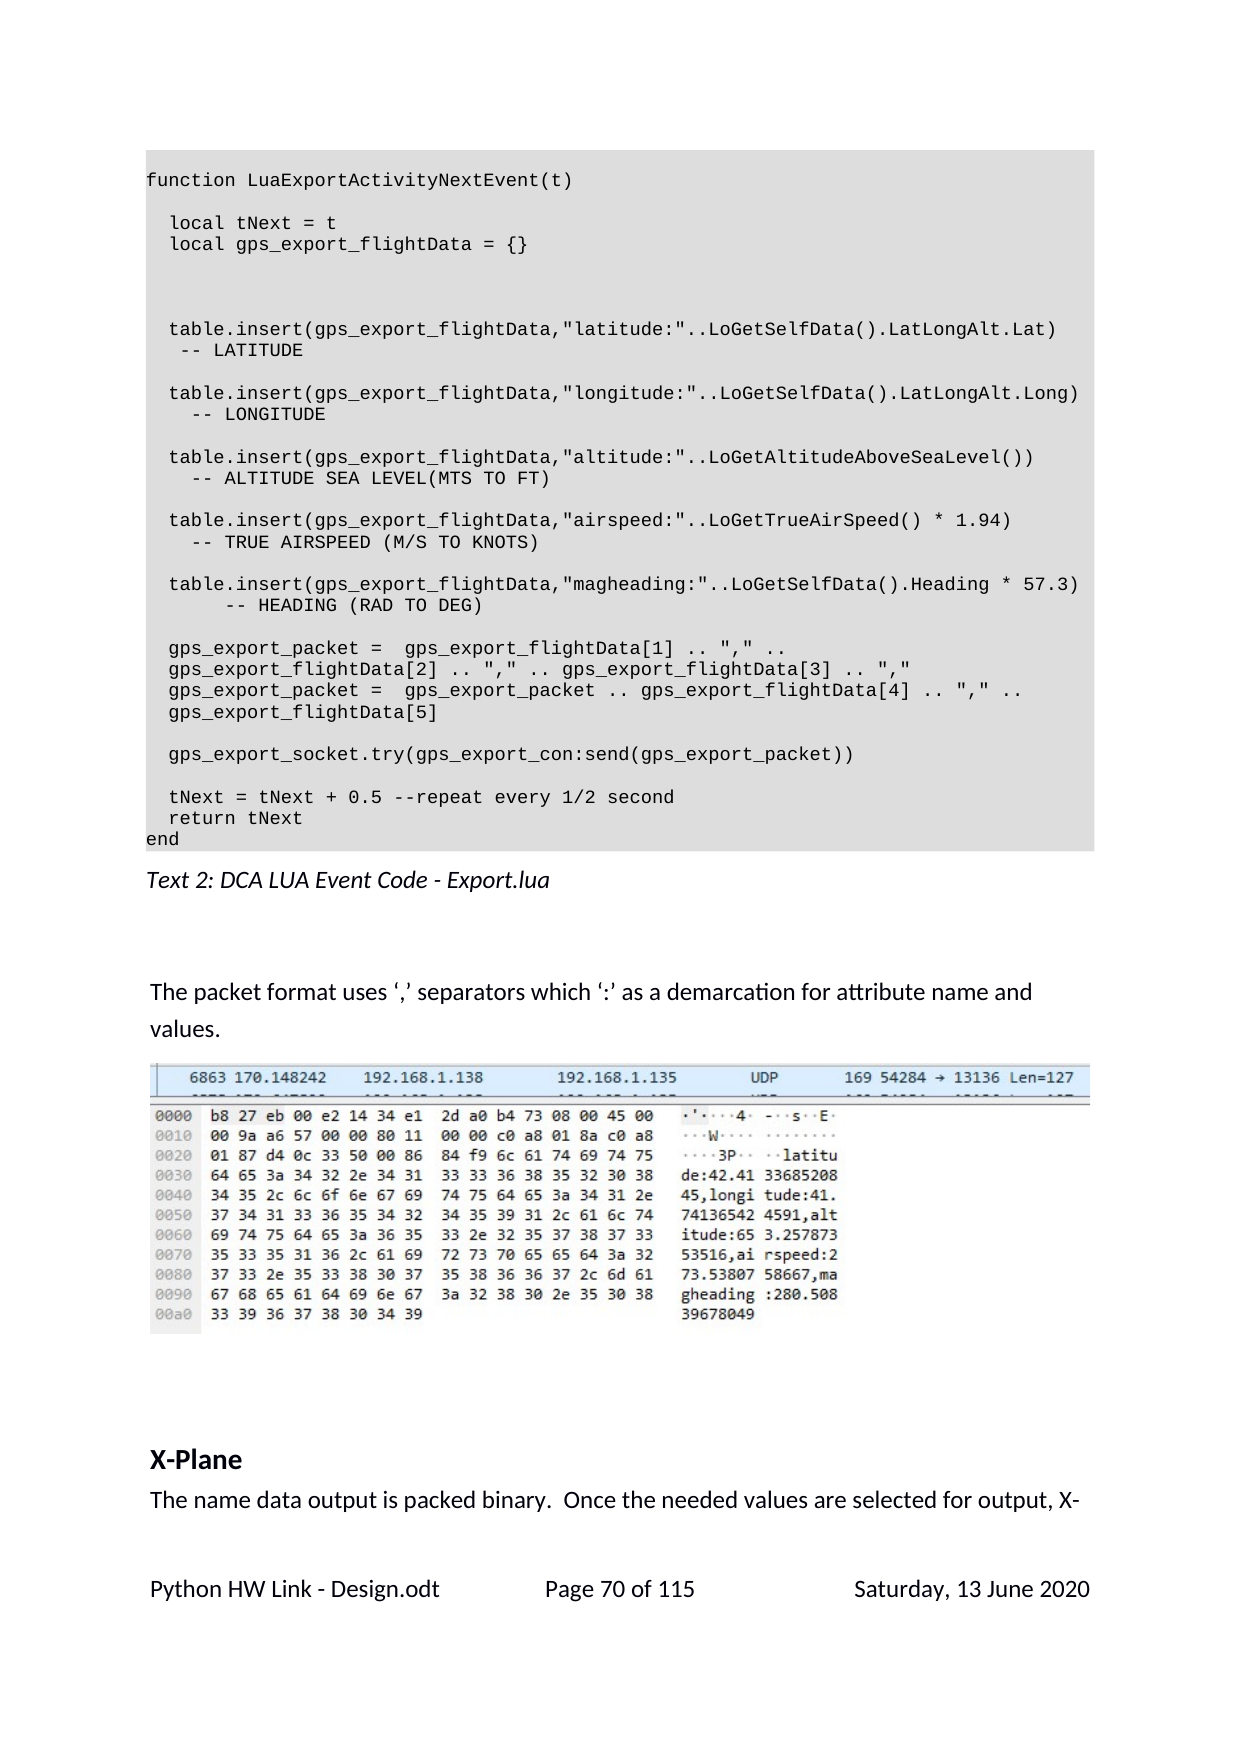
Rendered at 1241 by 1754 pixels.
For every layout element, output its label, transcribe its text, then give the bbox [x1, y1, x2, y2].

text Text 2: DCA LUA Event Code - Export.lua [146, 852, 1094, 894]
picture [150, 1063, 1091, 1334]
text The packet format uses ‘,’ separators which ‘:’ as a demarcation for attribute name and values. [150, 976, 1090, 1043]
subtitle X-Plane [150, 1441, 1090, 1476]
text The name data output is packed binary. Once the needed values are selected for output, X- [150, 1485, 1090, 1515]
